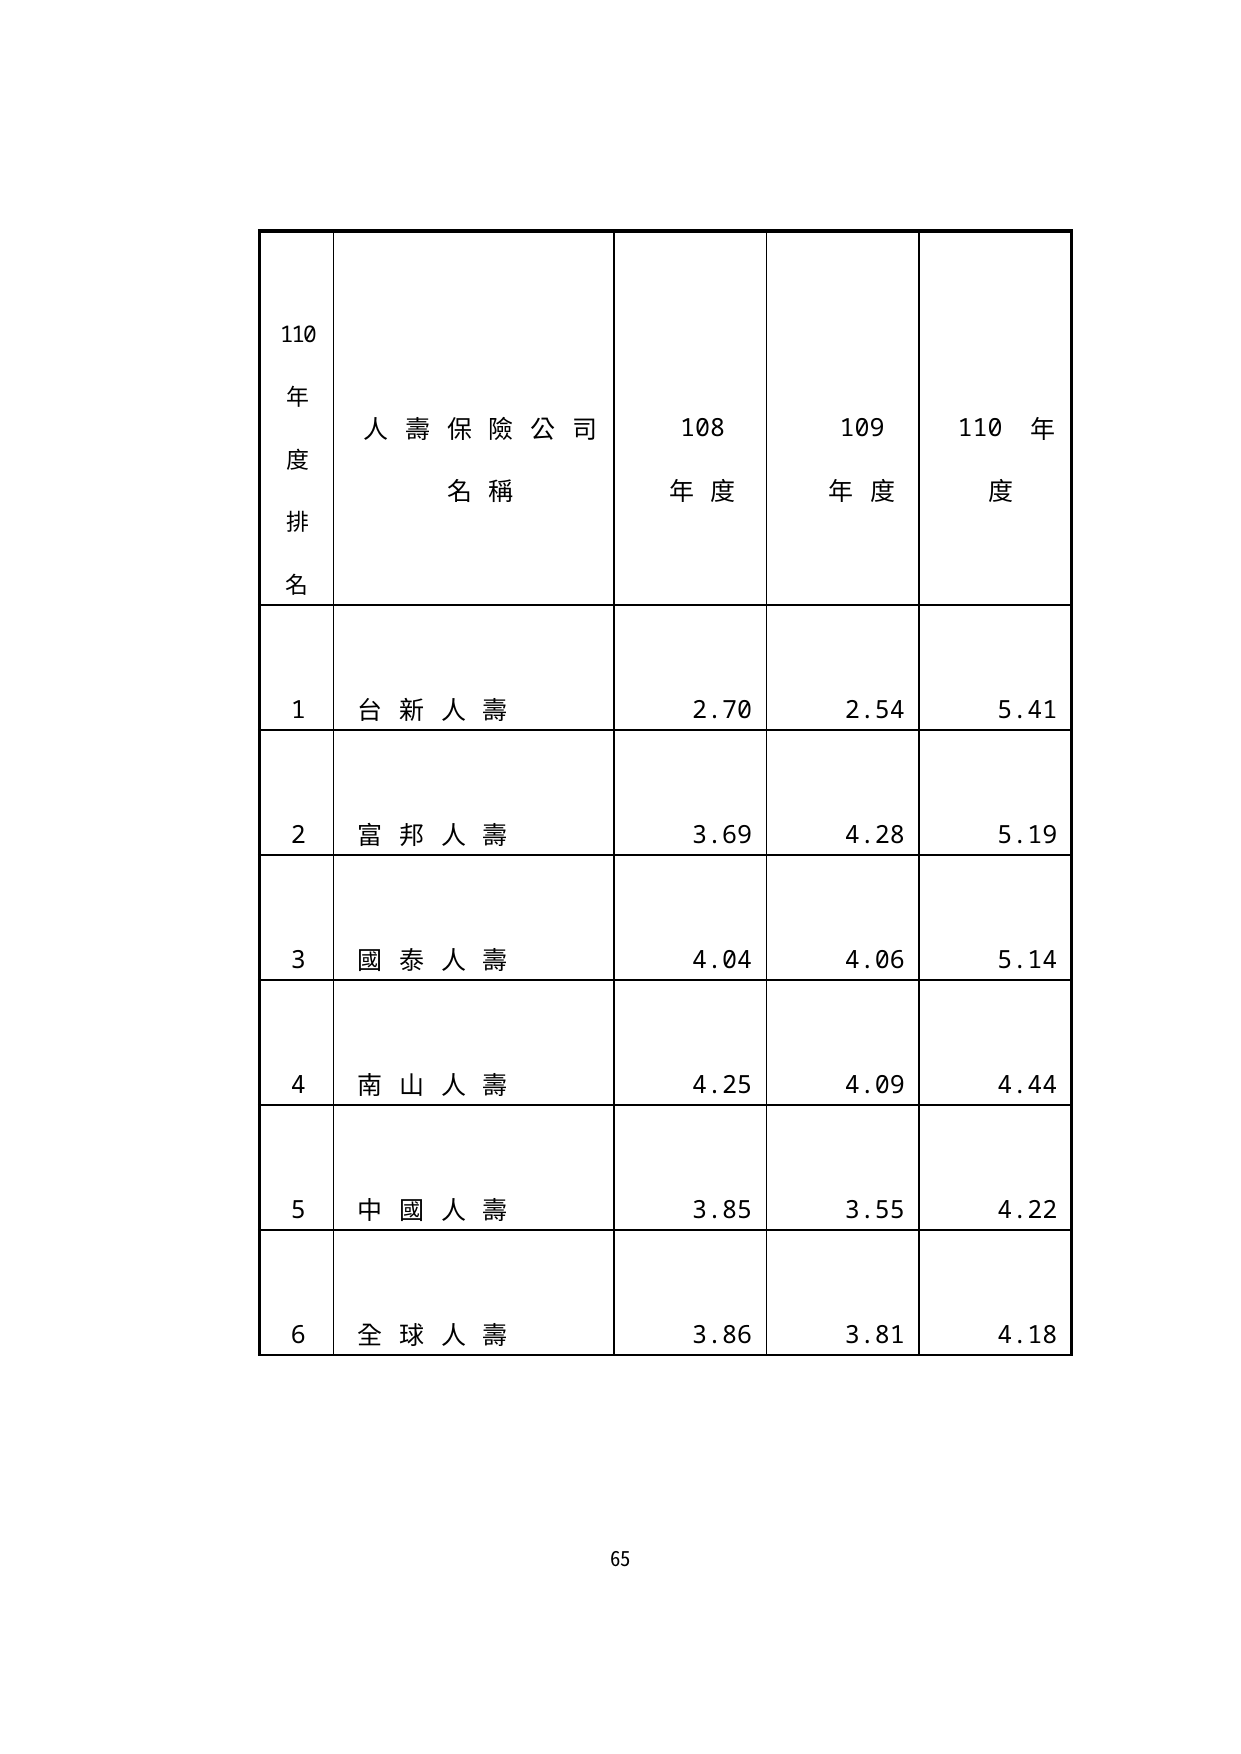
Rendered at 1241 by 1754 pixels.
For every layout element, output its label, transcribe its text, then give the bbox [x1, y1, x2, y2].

table_cell 國泰人壽 [334, 856, 613, 979]
table_cell 台新人壽 [334, 606, 613, 729]
table_header 108年度 [615, 233, 766, 604]
table_cell 4.44 [920, 981, 1070, 1104]
table_cell 4.22 [920, 1106, 1070, 1229]
table_cell 3.55 [767, 1106, 918, 1229]
table_cell 5.19 [920, 731, 1070, 854]
table_cell 4.04 [615, 856, 766, 979]
table_cell 4.18 [920, 1231, 1070, 1354]
table_cell 5 [261, 1106, 333, 1229]
table_cell 4.06 [767, 856, 918, 979]
table_header 109年度 [767, 233, 918, 604]
table_cell 2 [261, 731, 333, 854]
table_cell 4 [261, 981, 333, 1104]
table_cell 3.85 [615, 1106, 766, 1229]
table_cell 2.70 [615, 606, 766, 729]
table_header 人壽保險公司名稱 [334, 233, 613, 604]
table_cell 2.54 [767, 606, 918, 729]
table_cell 3.69 [615, 731, 766, 854]
table_cell 4.28 [767, 731, 918, 854]
table_cell 南山人壽 [334, 981, 613, 1104]
table_cell 富邦人壽 [334, 731, 613, 854]
table_cell 4.25 [615, 981, 766, 1104]
table_cell 4.09 [767, 981, 918, 1104]
table_cell 5.14 [920, 856, 1070, 979]
table_cell 5.41 [920, 606, 1070, 729]
table_cell 中國人壽 [334, 1106, 613, 1229]
table_header 110年度排名 [261, 233, 333, 604]
table_cell 3 [261, 856, 333, 979]
table_cell 6 [261, 1231, 333, 1354]
table_cell 1 [261, 606, 333, 729]
table_header 110年度 [920, 233, 1070, 604]
table_cell 3.86 [615, 1231, 766, 1354]
table_cell 全球人壽 [334, 1231, 613, 1354]
table_cell 3.81 [767, 1231, 918, 1354]
